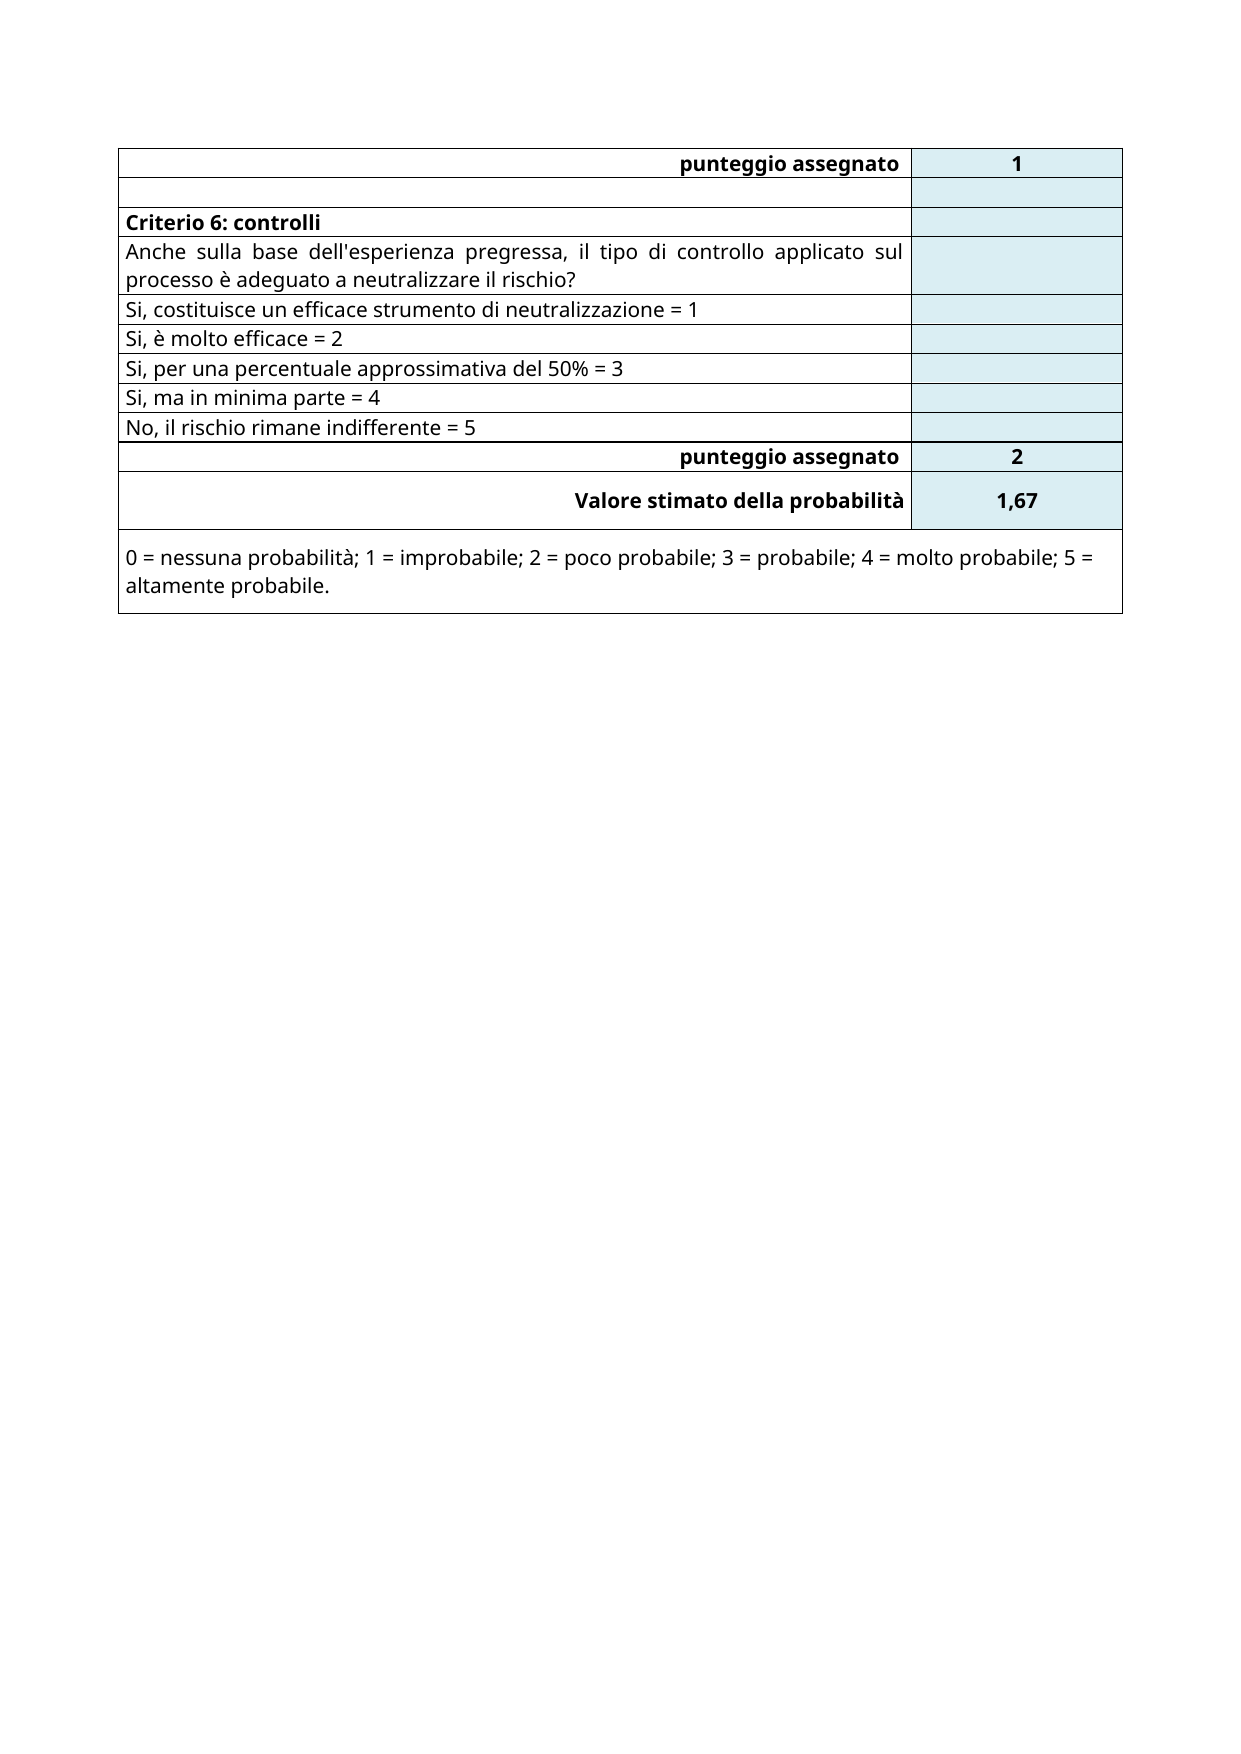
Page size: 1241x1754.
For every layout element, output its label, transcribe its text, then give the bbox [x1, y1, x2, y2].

table_cell Si, per una percentuale approssimativa del 50% = 3 [119, 354, 911, 382]
table_cell Valore stimato della probabilità [119, 472, 911, 529]
table_cell [912, 354, 1122, 382]
table_cell [119, 178, 911, 207]
table_cell [912, 237, 1122, 294]
table_cell punteggio assegnato [119, 149, 911, 177]
table_cell 1 [912, 149, 1122, 177]
table_cell punteggio assegnato [119, 443, 911, 471]
table_cell [912, 295, 1122, 323]
table_cell 1,67 [912, 472, 1122, 529]
table_cell No, il rischio rimane indifferente = 5 [119, 413, 911, 441]
table_cell Si, è molto efficace = 2 [119, 325, 911, 353]
table_cell Anche sulla base dell'esperienza pregressa, il tipo di controllo applicato sul processo è adeguato a neutralizzare il rischio? [119, 237, 911, 294]
table_cell [912, 325, 1122, 353]
table_cell Criterio 6: controlli [119, 208, 911, 236]
table_cell [912, 208, 1122, 236]
table_cell 0 = nessuna probabilità; 1 = improbabile; 2 = poco probabile; 3 = probabile; 4 = molto probabile; 5 = altamente probabile. [119, 530, 1122, 613]
table_cell [912, 384, 1122, 412]
table_cell [912, 178, 1122, 207]
table_cell 2 [912, 443, 1122, 471]
table_cell Si, costituisce un efficace strumento di neutralizzazione = 1 [119, 295, 911, 323]
table_cell Si, ma in minima parte = 4 [119, 384, 911, 412]
table_cell [912, 413, 1122, 441]
